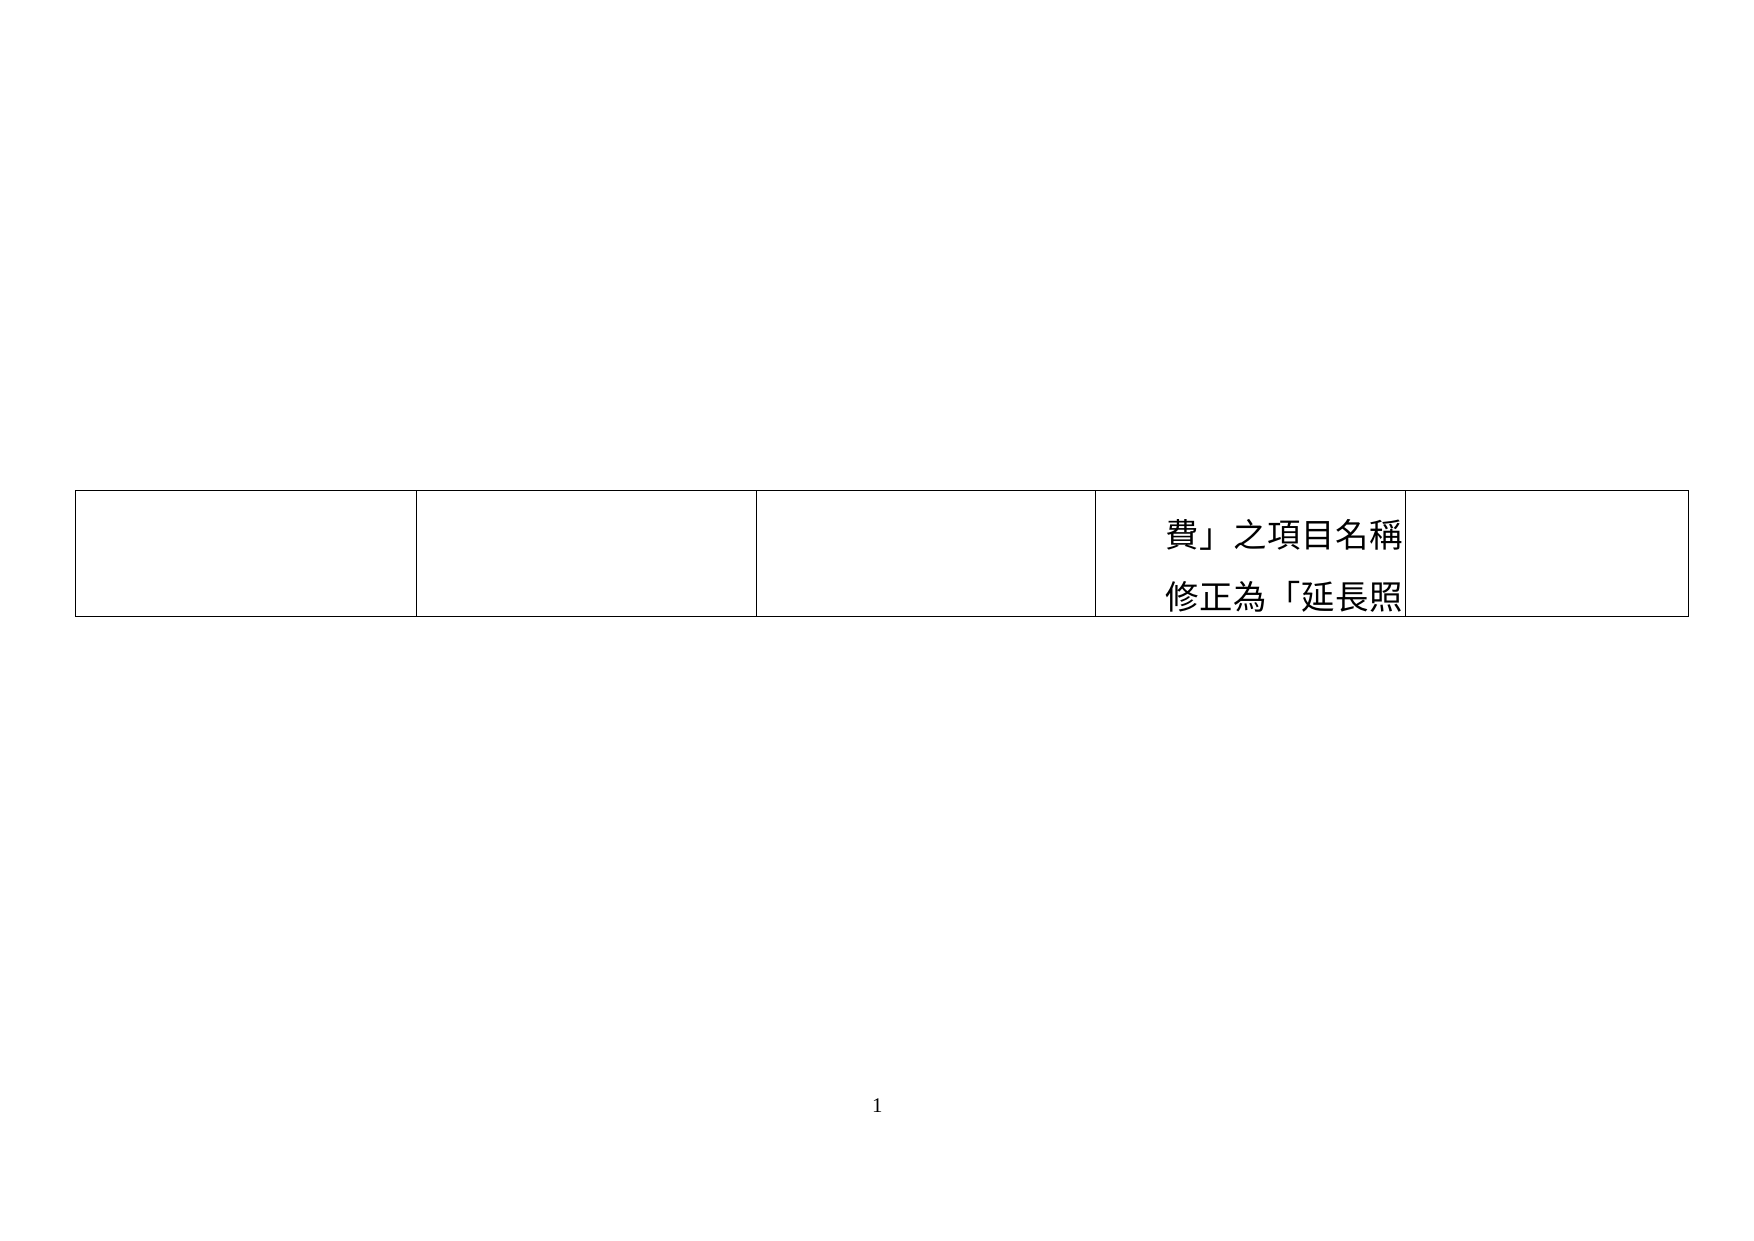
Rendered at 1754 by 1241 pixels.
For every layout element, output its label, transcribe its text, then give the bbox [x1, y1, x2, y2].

table_cell 費」之項目名稱修正為「延長照 [1096, 491, 1405, 616]
table_cell [417, 491, 756, 616]
table_cell [757, 491, 1095, 616]
table_cell [1406, 491, 1688, 616]
table_cell [76, 491, 416, 616]
